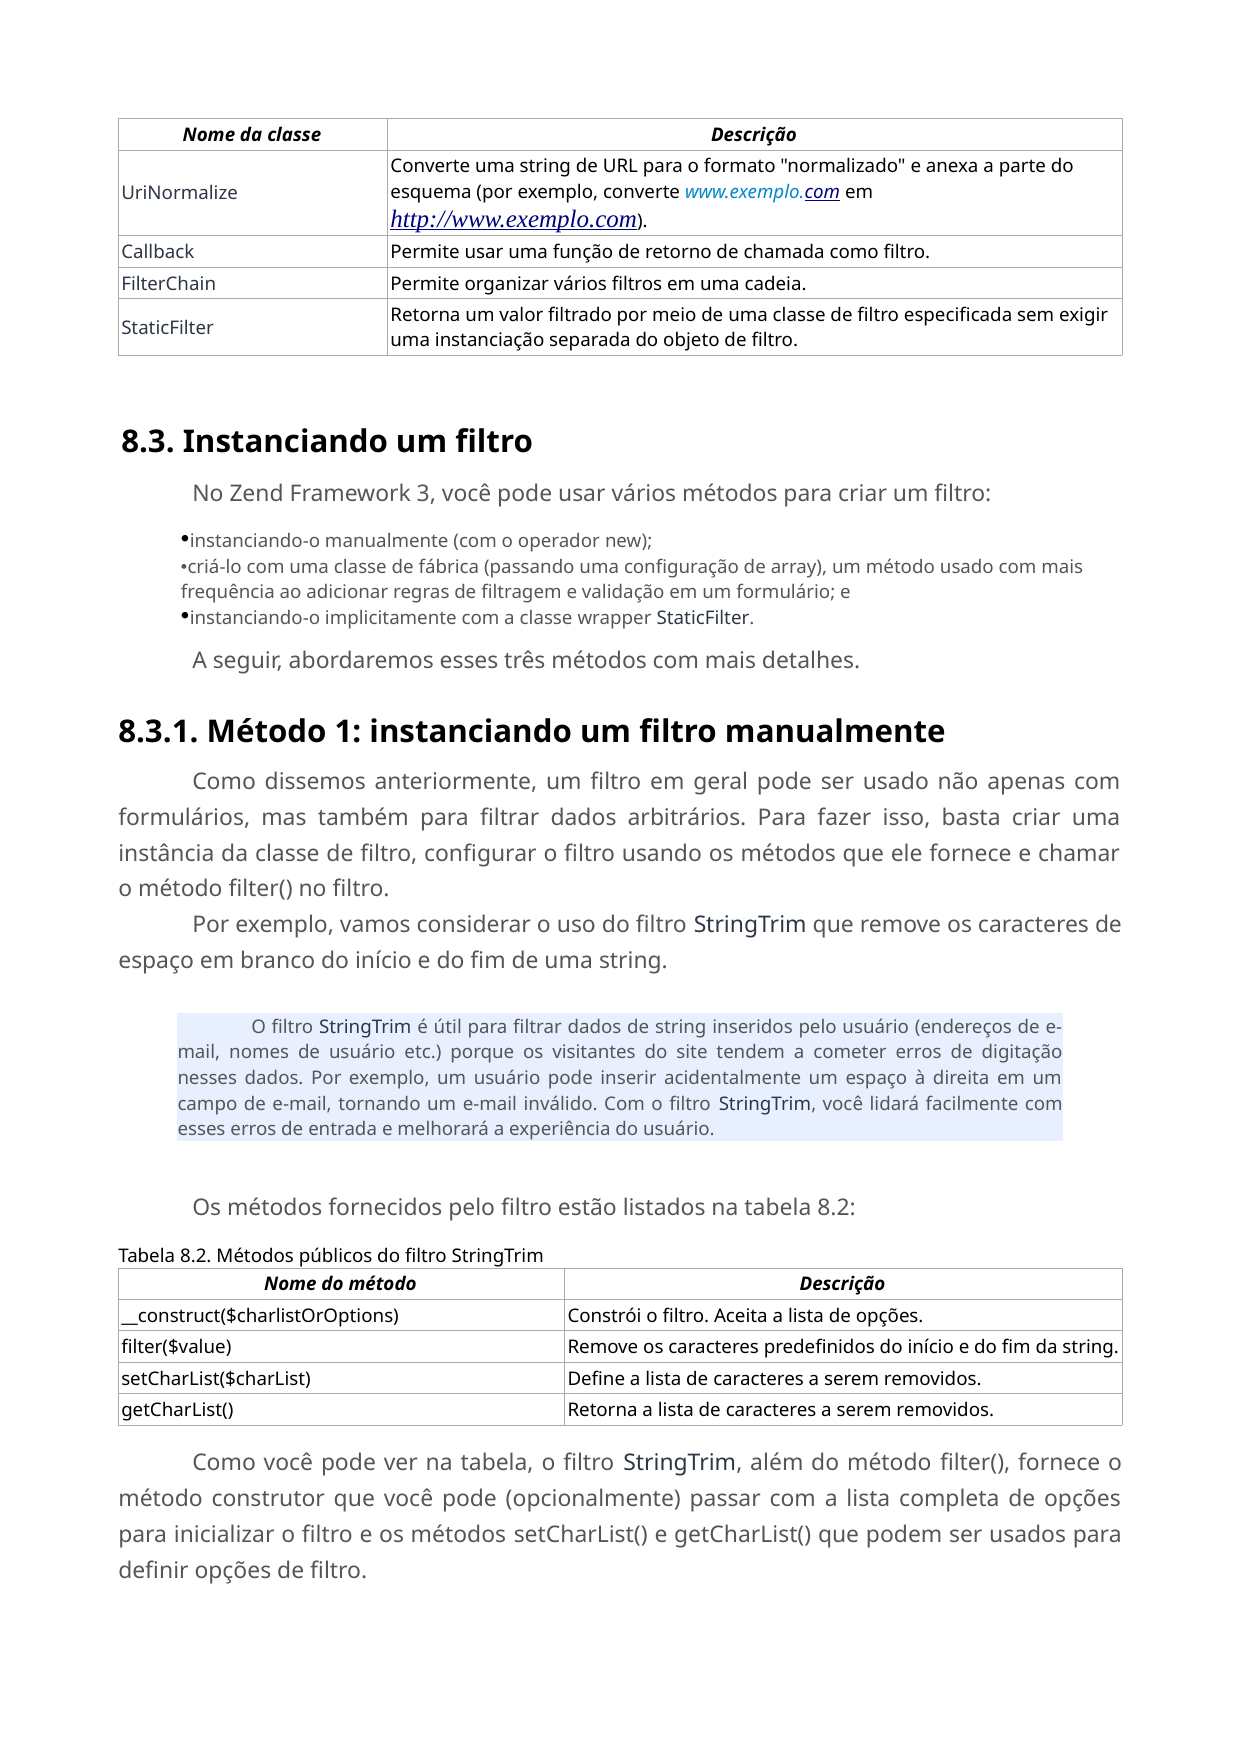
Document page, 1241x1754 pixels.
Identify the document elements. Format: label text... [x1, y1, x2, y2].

table_header Nome da classe [119, 119, 387, 149]
subtitle 8.3. Instanciando um filtro [118, 416, 1122, 465]
table_header Nome do método [119, 1269, 564, 1299]
table_cell Permite organizar vários filtros em uma cadeia. [388, 268, 1122, 298]
table_cell filter($value) [119, 1331, 564, 1362]
text O filtro StringTrim é útil para filtrar dados de string inseridos pelo usuário (endereços de e-mail, nomes de usuário etc.) porque os visitantes do site tendem a cometer erros de digitação nesses dados. Por exemplo, um usuário pode inserir acidentalmente um espaço à direita em um campo de e-mail, tornando um e-mail inválido. Com o filtro StringTrim, você lidará facilmente com esses erros de entrada e melhorará a experiência do usuário. [177, 1013, 1063, 1141]
table_cell FilterChain [119, 268, 387, 298]
table_cell getCharList() [119, 1394, 564, 1425]
table_cell Constrói o filtro. Aceita a lista de opções. [565, 1300, 1122, 1330]
text A seguir, abordaremos esses três métodos com mais detalhes. [118, 644, 1122, 676]
text Como dissemos anteriormente, um filtro em geral pode ser usado não apenas com formulários, mas também para filtrar dados arbitrários. Para fazer isso, basta criar uma instância da classe de filtro, configurar o filtro usando os métodos que ele fornece e chamar o método filter() no filtro. [118, 764, 1122, 904]
text No Zend Framework 3, você pode usar vários métodos para criar um filtro: [118, 477, 1122, 508]
table_cell Retorna a lista de caracteres a serem removidos. [565, 1394, 1122, 1425]
table_cell setCharList($charList) [119, 1363, 564, 1393]
list instanciando-o implicitamente com a classe wrapper StaticFilter. [118, 604, 1122, 630]
text Por exemplo, vamos considerar o uso do filtro StringTrim que remove os caracteres de espaço em branco do início e do fim de uma string. [118, 908, 1122, 976]
table_cell Callback [119, 236, 387, 267]
text Tabela 8.2. Métodos públicos do filtro StringTrim [118, 1242, 1122, 1267]
list criá-lo com uma classe de fábrica (passando uma configuração de array), um método usado com mais frequência ao adicionar regras de filtragem e validação em um formulário; e [118, 553, 1122, 604]
table_cell Converte uma string de URL para o formato "normalizado" e anexa a parte do esquema (por exemplo, converte www.exemplo.com em http://www.exemplo.com). [388, 151, 1122, 235]
text Os métodos fornecidos pelo filtro estão listados na tabela 8.2: [118, 1191, 1122, 1223]
table_header Descrição [565, 1269, 1122, 1299]
text Como você pode ver na tabela, o filtro StringTrim, além do método filter(), fornece o método construtor que você pode (opcionalmente) passar com a lista completa de opções para inicializar o filtro e os métodos setCharList() e getCharList() que podem ser usados para definir opções de filtro. [118, 1446, 1122, 1585]
table_cell UriNormalize [119, 151, 387, 235]
table_cell Retorna um valor filtrado por meio de uma classe de filtro especificada sem exigir uma instanciação separada do objeto de filtro. [388, 299, 1122, 355]
table_cell Permite usar uma função de retorno de chamada como filtro. [388, 236, 1122, 267]
table_cell StaticFilter [119, 299, 387, 355]
table_cell __construct($charlistOrOptions) [119, 1300, 564, 1330]
table_cell Define a lista de caracteres a serem removidos. [565, 1363, 1122, 1393]
table_header Descrição [388, 119, 1122, 149]
list instanciando-o manualmente (com o operador new); [118, 528, 1122, 553]
subtitle 8.3.1. Método 1: instanciando um filtro manualmente [118, 709, 1122, 752]
table_cell Remove os caracteres predefinidos do início e do fim da string. [565, 1331, 1122, 1362]
